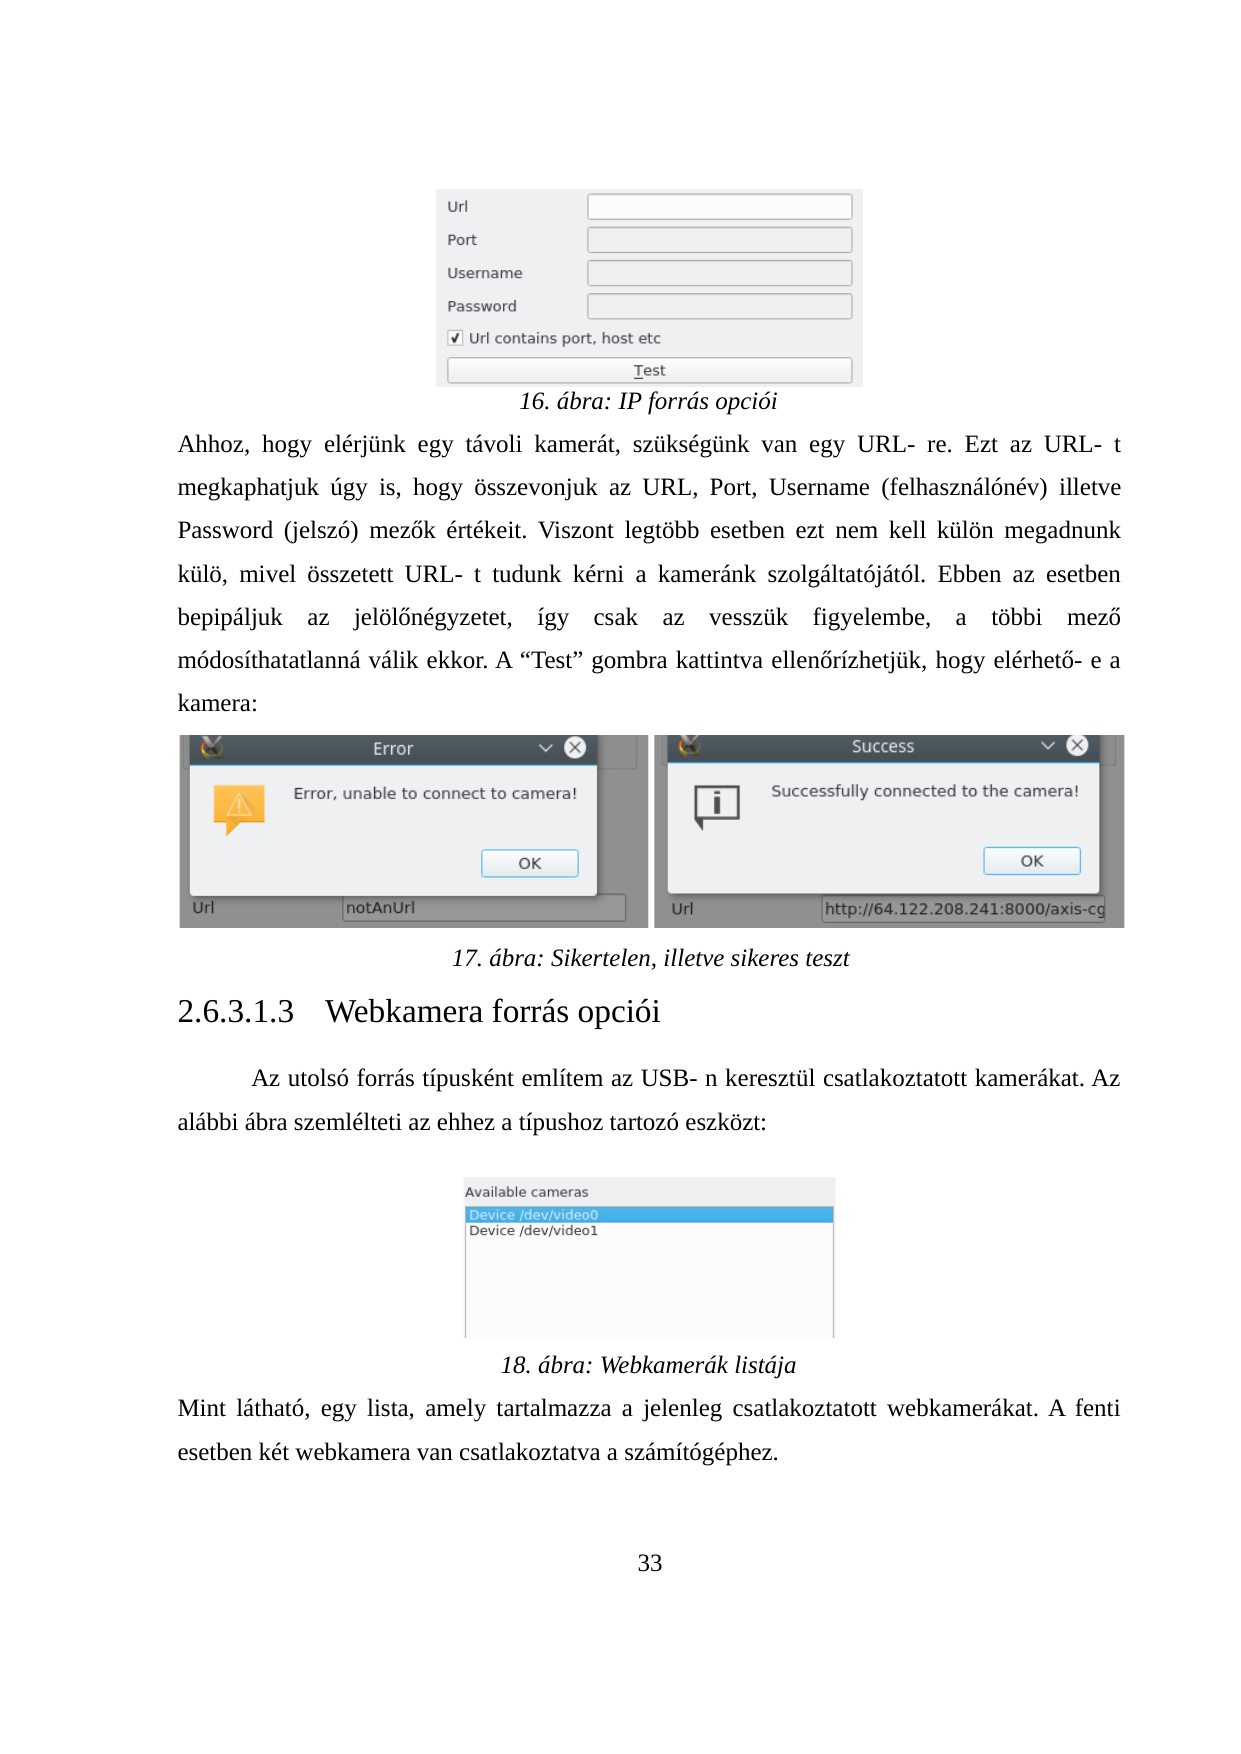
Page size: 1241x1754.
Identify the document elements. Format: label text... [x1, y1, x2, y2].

text Az utolsó forrás típusként említem az USB- n keresztül csatlakoztatott kamerákat. Az alábbi ábra szemlélteti az ehhez a típushoz tartozó eszközt: [177, 1055, 1122, 1136]
text Mint látható, egy lista, amely tartalmazza a jelenleg csatlakoztatott webkamerákat. A fenti esetben két webkamera van csatlakoztatva a számítógéphez. [177, 1165, 1122, 1465]
subtitle Webkamera forrás opciói [177, 928, 1122, 1029]
text 18. ábra: Webkamerák listája [464, 1338, 836, 1379]
text 16. ábra: IP forrás opciói [436, 387, 863, 415]
text [179, 722, 1124, 735]
text Ahhoz, hogy elérjünk egy távoli kamerát, szükségünk van egy URL- re. Ezt az URL- t megkaphatjuk úgy is, hogy összevonjuk az URL, Port, Username (felhasználónév) illetve Password (jelszó) mezők értékeit. Viszont legtöbb esetben ezt nem kell külön megadnunk külö, mivel összetett URL- t tudunk kérni a kameránk szolgáltatójától. Ebben az esetben bepipáljuk az jelölőnégyzetet, így csak az vesszük figyelembe, a többi mező módosíthatatlanná válik ekkor. A “Test” gombra kattintva ellenőrízhetjük, hogy elérhető- e a kamera: [177, 177, 1122, 717]
text 17. ábra: Sikertelen, illetve sikeres teszt [179, 928, 1124, 972]
picture [436, 189, 864, 387]
picture [463, 1177, 836, 1338]
picture [179, 735, 1125, 928]
